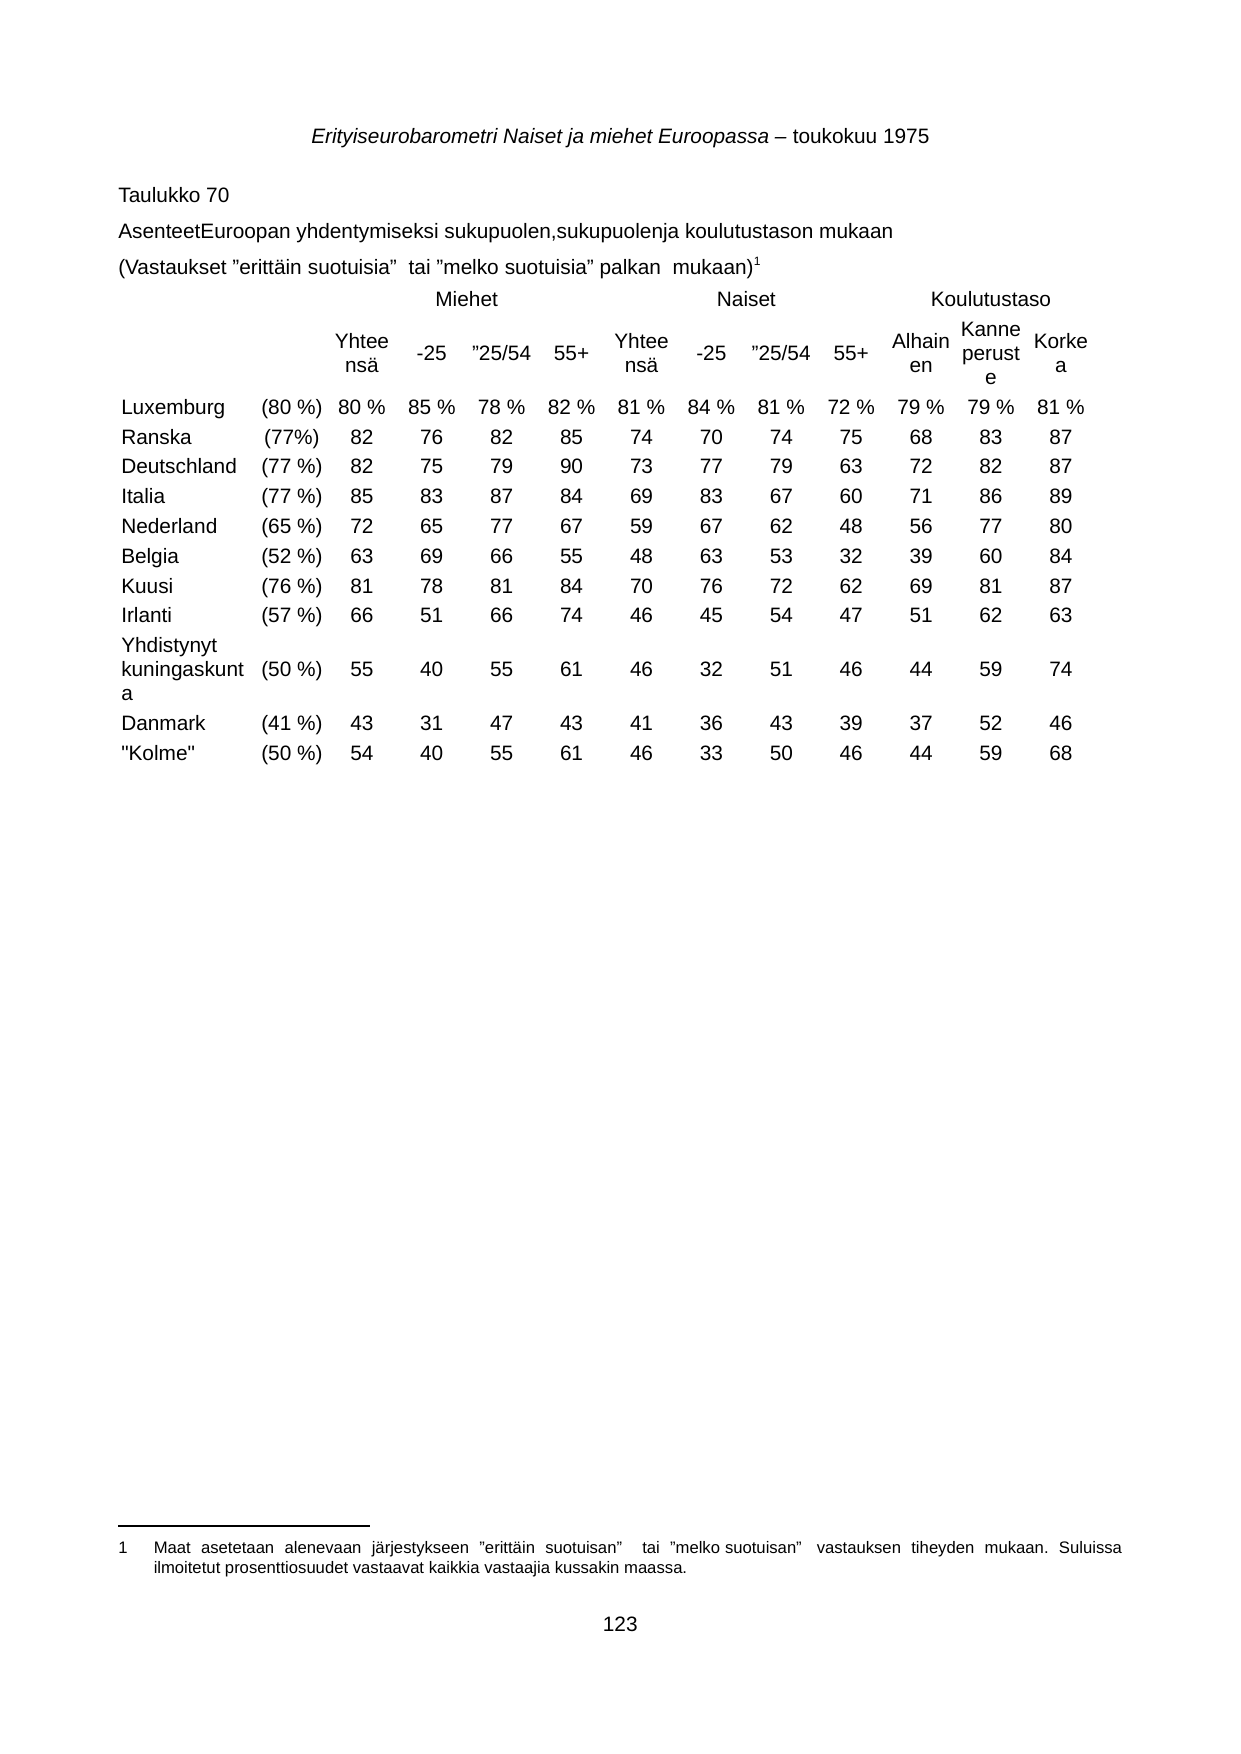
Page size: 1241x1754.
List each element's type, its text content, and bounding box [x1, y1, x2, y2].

table_cell 87 [1026, 422, 1096, 451]
table_cell 69 [606, 481, 676, 511]
table_cell 83 [956, 422, 1026, 451]
table_cell 44 [886, 630, 956, 708]
table_cell 85 [327, 481, 397, 511]
table_cell Yhdistynyt kuningaskunta [118, 630, 257, 708]
table_cell [118, 314, 257, 392]
table_cell 54 [746, 600, 816, 630]
table_cell 54 [327, 738, 397, 767]
table_cell 77 [466, 511, 536, 541]
table_cell 66 [466, 600, 536, 630]
table_cell [257, 314, 327, 392]
table_cell 82 [956, 451, 1026, 481]
table_cell 87 [466, 481, 536, 511]
table_cell (77 %) [257, 451, 327, 481]
table_cell 82 [327, 422, 397, 451]
table_cell 48 [816, 511, 886, 541]
table_cell 56 [886, 511, 956, 541]
table_cell ”25/54 [746, 314, 816, 392]
table_cell 62 [746, 511, 816, 541]
table_cell 46 [606, 630, 676, 708]
table_cell 67 [746, 481, 816, 511]
table_cell Italia [118, 481, 257, 511]
table_cell (65 %) [257, 511, 327, 541]
table_cell 82 [466, 422, 536, 451]
table_cell 83 [676, 481, 746, 511]
table_cell Belgia [118, 541, 257, 571]
table_header [118, 284, 257, 314]
table_cell (41 %) [257, 708, 327, 738]
table_cell 73 [606, 451, 676, 481]
table_cell 72 [886, 451, 956, 481]
table_cell 55+ [816, 314, 886, 392]
table_cell 77 [676, 451, 746, 481]
table_cell 72 % [816, 392, 886, 422]
table_cell 85 [536, 422, 606, 451]
table_cell 32 [816, 541, 886, 571]
table_cell 84 [536, 571, 606, 600]
table_cell Yhteensä [327, 314, 397, 392]
table_cell 61 [536, 630, 606, 708]
table_cell (50 %) [257, 738, 327, 767]
table_cell 51 [886, 600, 956, 630]
table_cell 83 [397, 481, 466, 511]
table_cell 68 [1026, 738, 1096, 767]
table_header [257, 284, 327, 314]
table_cell 60 [956, 541, 1026, 571]
table_cell 47 [816, 600, 886, 630]
table_header Naiset [606, 284, 886, 314]
table_cell 87 [1026, 451, 1096, 481]
table_cell 81 % [606, 392, 676, 422]
table_cell 75 [816, 422, 886, 451]
table_cell 50 [746, 738, 816, 767]
table_cell 79 [746, 451, 816, 481]
table_cell 70 [676, 422, 746, 451]
table_cell 76 [397, 422, 466, 451]
table_cell Deutschland [118, 451, 257, 481]
table_cell (57 %) [257, 600, 327, 630]
table_cell 51 [746, 630, 816, 708]
table_cell 84 [1026, 541, 1096, 571]
table_cell 32 [676, 630, 746, 708]
table_cell Korkea [1026, 314, 1096, 392]
table_cell 75 [397, 451, 466, 481]
table_cell 62 [816, 571, 886, 600]
table_cell 44 [886, 738, 956, 767]
table_cell 43 [327, 708, 397, 738]
table_cell 39 [816, 708, 886, 738]
table_cell 53 [746, 541, 816, 571]
table_cell 59 [606, 511, 676, 541]
table_cell 84 % [676, 392, 746, 422]
table_cell Danmark [118, 708, 257, 738]
table_cell 66 [466, 541, 536, 571]
table_cell 47 [466, 708, 536, 738]
table_cell 31 [397, 708, 466, 738]
table_cell 43 [746, 708, 816, 738]
table_cell 51 [397, 600, 466, 630]
table_cell 68 [886, 422, 956, 451]
table_cell -25 [676, 314, 746, 392]
text AsenteetEuroopan yhdentymiseksi sukupuolen,sukupuolenja koulutustason mukaan [118, 219, 1122, 243]
table_cell 69 [397, 541, 466, 571]
text Maat asetetaan alenevaan järjestykseen ”erittäin suotuisan” tai ”melko suotuisan” vastauksen tiheyden mukaan. Suluissa ilmoitetut prosenttiosuudet vastaavat kaikkia vastaajia kussakin maassa. [118, 1538, 1122, 1577]
table_cell 79 % [886, 392, 956, 422]
table_cell 52 [956, 708, 1026, 738]
table_cell 66 [327, 600, 397, 630]
table_cell Yhteensä [606, 314, 676, 392]
table_cell 65 [397, 511, 466, 541]
table_cell 82 % [536, 392, 606, 422]
table_cell 74 [746, 422, 816, 451]
table_cell 46 [816, 630, 886, 708]
table_cell 33 [676, 738, 746, 767]
table_cell 78 % [466, 392, 536, 422]
table_cell 89 [1026, 481, 1096, 511]
table_cell 63 [676, 541, 746, 571]
table_cell 90 [536, 451, 606, 481]
table_cell 60 [816, 481, 886, 511]
table_cell 86 [956, 481, 1026, 511]
table_cell 79 % [956, 392, 1026, 422]
table_cell Luxemburg [118, 392, 257, 422]
table_cell 84 [536, 481, 606, 511]
table_cell "Kolme" [118, 738, 257, 767]
table_cell 77 [956, 511, 1026, 541]
table_cell 81 [327, 571, 397, 600]
table_cell 55+ [536, 314, 606, 392]
table_cell 81 [956, 571, 1026, 600]
table_cell 69 [886, 571, 956, 600]
table_cell 82 [327, 451, 397, 481]
table_cell (77%) [257, 422, 327, 451]
table_cell 41 [606, 708, 676, 738]
table_cell (50 %) [257, 630, 327, 708]
table_cell 48 [606, 541, 676, 571]
table_cell 81 [466, 571, 536, 600]
table_cell 40 [397, 738, 466, 767]
table_cell 72 [327, 511, 397, 541]
table_cell 76 [676, 571, 746, 600]
table_cell 55 [466, 630, 536, 708]
table_cell 63 [816, 451, 886, 481]
table_cell 55 [536, 541, 606, 571]
table_cell 67 [536, 511, 606, 541]
table_cell 37 [886, 708, 956, 738]
table_cell 59 [956, 630, 1026, 708]
table_cell 80 [1026, 511, 1096, 541]
table_cell 62 [956, 600, 1026, 630]
table_cell 79 [466, 451, 536, 481]
table_cell 55 [327, 630, 397, 708]
table_cell (76 %) [257, 571, 327, 600]
table_cell 61 [536, 738, 606, 767]
table_cell 46 [606, 600, 676, 630]
table_cell Alhainen [886, 314, 956, 392]
table_cell Ranska [118, 422, 257, 451]
table_cell ”25/54 [466, 314, 536, 392]
table_cell 74 [606, 422, 676, 451]
table_cell 40 [397, 630, 466, 708]
table_cell 74 [536, 600, 606, 630]
table_cell 74 [1026, 630, 1096, 708]
table_cell 67 [676, 511, 746, 541]
table_cell 46 [606, 738, 676, 767]
table_cell 81 % [746, 392, 816, 422]
table_cell (77 %) [257, 481, 327, 511]
table_cell Kuusi [118, 571, 257, 600]
table_cell 45 [676, 600, 746, 630]
table_cell 80 % [327, 392, 397, 422]
table_cell (80 %) [257, 392, 327, 422]
table_cell -25 [397, 314, 466, 392]
table_cell 81 % [1026, 392, 1096, 422]
table_cell Kanneperuste [956, 314, 1026, 392]
table_header Koulutustaso [886, 284, 1096, 314]
table_cell 55 [466, 738, 536, 767]
table_cell 87 [1026, 571, 1096, 600]
text Taulukko 70 [118, 183, 1122, 207]
table_cell 72 [746, 571, 816, 600]
table_cell 63 [1026, 600, 1096, 630]
text (Vastaukset ”erittäin suotuisia” tai ”melko suotuisia” palkan mukaan) [118, 254, 1122, 278]
table_cell 85 % [397, 392, 466, 422]
table_cell Irlanti [118, 600, 257, 630]
table_cell 43 [536, 708, 606, 738]
table_cell Nederland [118, 511, 257, 541]
table_cell 78 [397, 571, 466, 600]
table_cell 46 [816, 738, 886, 767]
table_cell 70 [606, 571, 676, 600]
table_cell 39 [886, 541, 956, 571]
table_cell 59 [956, 738, 1026, 767]
table_cell 46 [1026, 708, 1096, 738]
table_cell 36 [676, 708, 746, 738]
table_cell 63 [327, 541, 397, 571]
table_cell (52 %) [257, 541, 327, 571]
table_cell 71 [886, 481, 956, 511]
table_header Miehet [327, 284, 606, 314]
